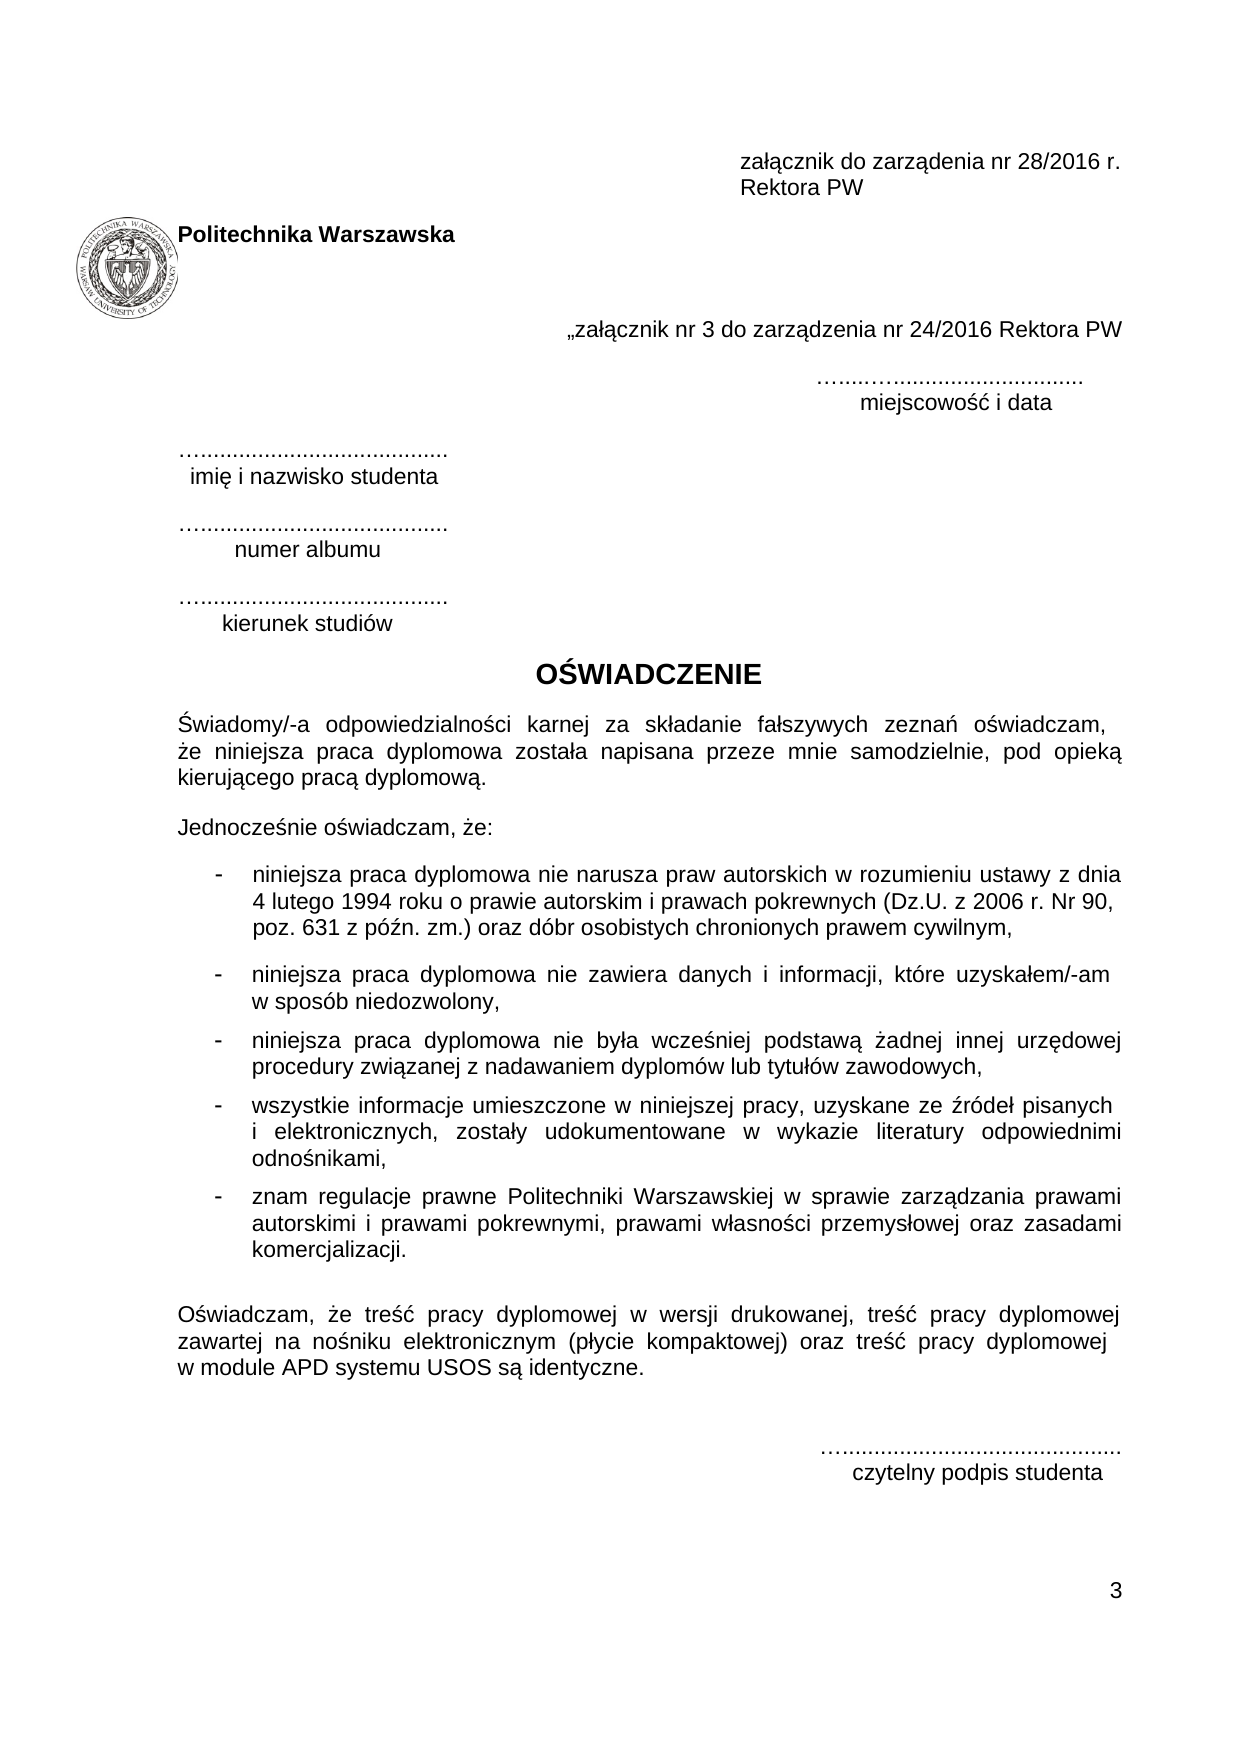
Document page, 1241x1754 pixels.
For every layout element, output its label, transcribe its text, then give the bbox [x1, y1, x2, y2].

list niniejsza praca dyplomowa nie zawiera danych i informacji, które uzyskałem/-am w sposób niedozwolony, [214, 961, 1122, 1014]
text OŚWIADCZENIE [177, 657, 1120, 690]
text Jednocześnie oświadczam, że: [177, 814, 1122, 841]
text „załącznik nr 3 do zarządzenia nr 24/2016 Rektora PW [177, 316, 1122, 342]
text …....................................... kierunek studiów [177, 583, 1120, 636]
text Oświadczam, że treść pracy dyplomowej w wersji drukowanej, treść pracy dyplomowej zawartej na nośniku elektronicznym (płycie kompaktowej) oraz treść pracy dyplomowej w module APD systemu USOS są identyczne. [177, 1301, 1120, 1380]
text …....................................... numer albumu [177, 510, 1120, 562]
list znam regulacje prawne Politechniki Warszawskiej w sprawie zarządzania prawami autorskimi i prawami pokrewnymi, prawami własności przemysłowej oraz zasadami komercjalizacji. [214, 1183, 1122, 1262]
text załącznik do zarządenia nr 28/2016 r. Rektora PW [740, 148, 1122, 200]
text …............................................ czytelny podpis studenta [177, 1433, 1122, 1486]
list wszystkie informacje umieszczone w niniejszej pracy, uzyskane ze źródeł pisanych i elektronicznych, zostały udokumentowane w wykazie literatury odpowiednimi odnośnikami, [214, 1092, 1122, 1171]
picture [76, 217, 178, 319]
list niniejsza praca dyplomowa nie była wcześniej podstawą żadnej innej urzędowej procedury związanej z nadawaniem dyplomów lub tytułów zawodowych, [214, 1027, 1122, 1079]
list niniejsza praca dyplomowa nie narusza praw autorskich w rozumieniu ustawy z dnia 4 lutego 1994 roku o prawie autorskim i prawach pokrewnych (Dz.U. z 2006 r. Nr 90, poz. 631 z późn. zm.) oraz dóbr osobistych chronionych prawem cywilnym, [215, 861, 1122, 941]
text …....................................... imię i nazwisko studenta [177, 436, 1120, 489]
text ….....….............................. miejscowość i data [177, 363, 1084, 415]
text Świadomy/-a odpowiedzialności karnej za składanie fałszywych zeznań oświadczam, że niniejsza praca dyplomowa została napisana przeze mnie samodzielnie, pod opieką kierującego pracą dyplomową. [177, 711, 1122, 790]
text Politechnika Warszawska [75, 216, 1122, 321]
